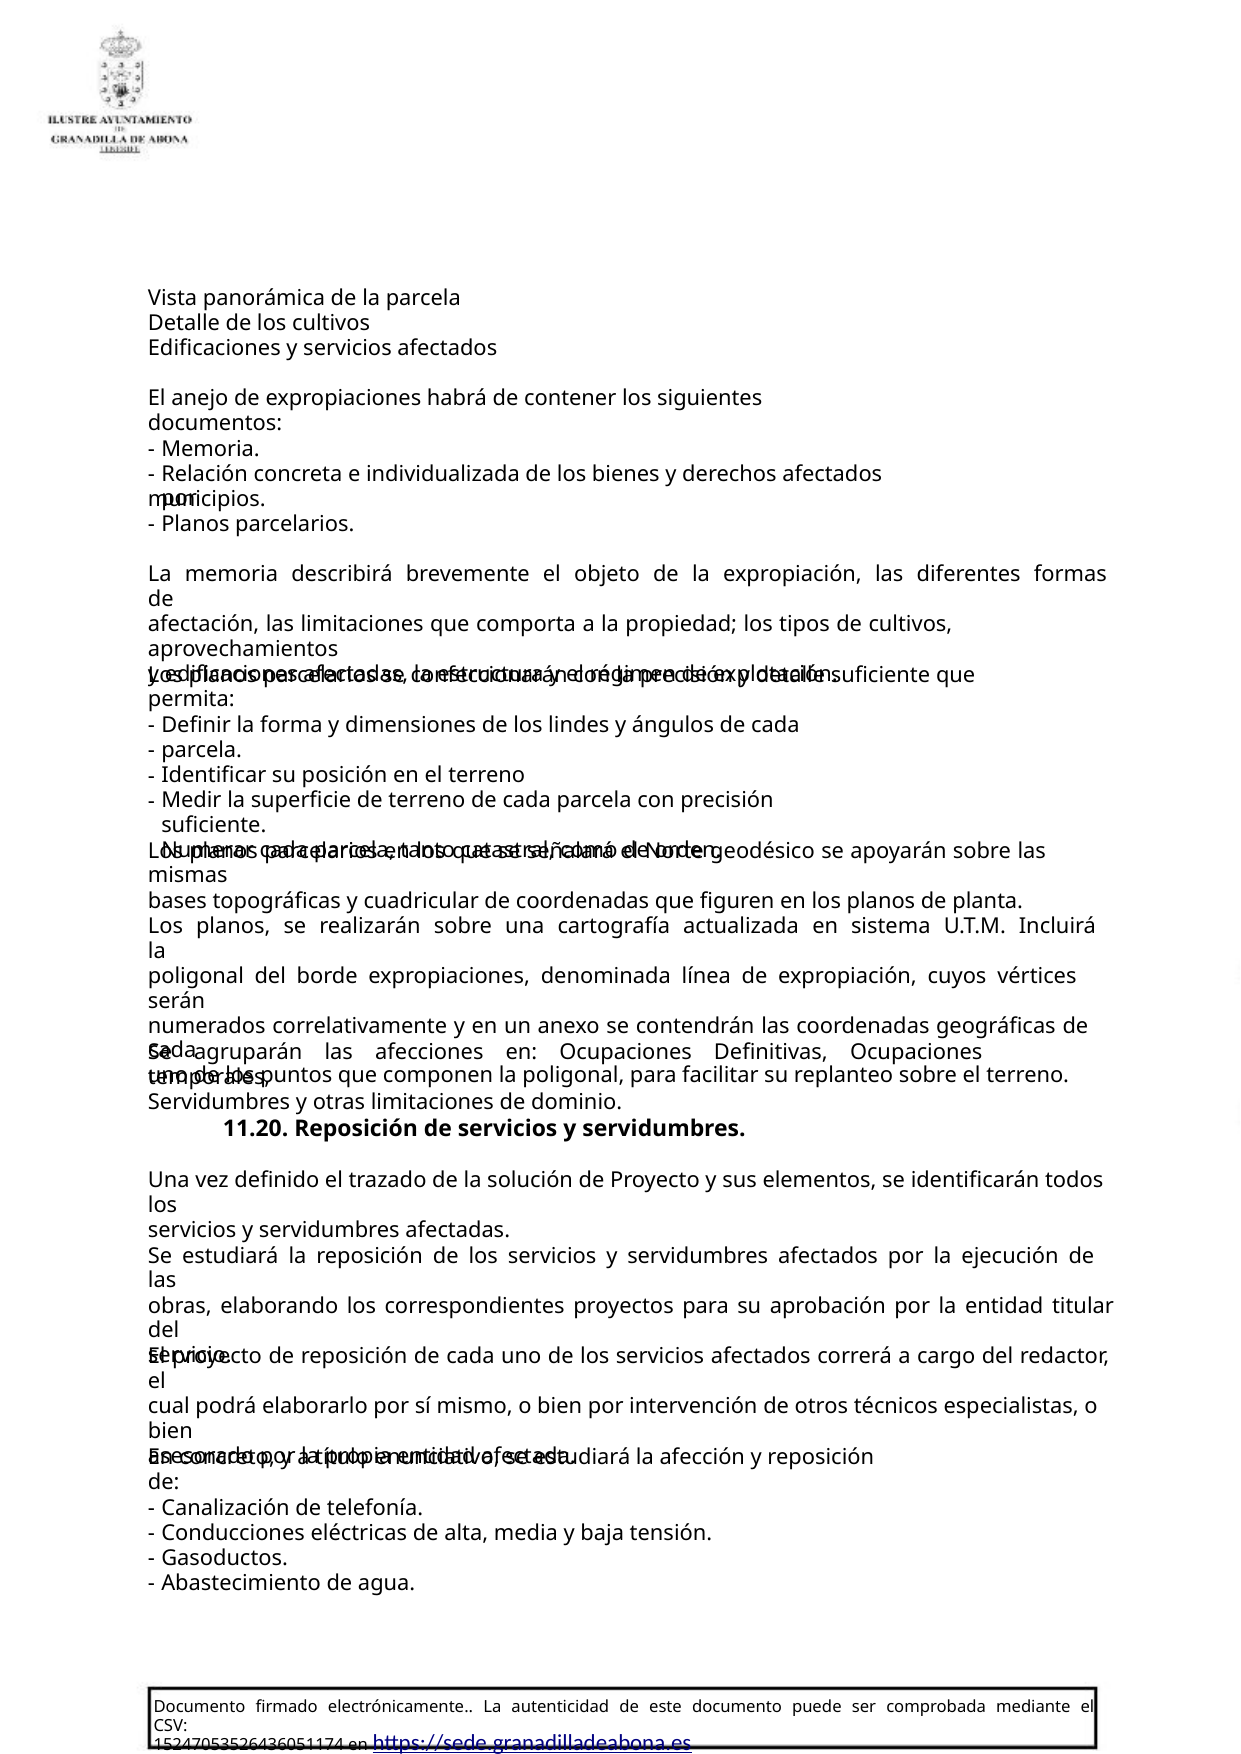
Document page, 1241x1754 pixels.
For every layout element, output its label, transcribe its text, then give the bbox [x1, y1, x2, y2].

text Memoria. [161, 436, 277, 461]
text Gasoductos. [161, 1546, 713, 1570]
text Relación concreta e individualizada de los bienes y derechos afectados por [161, 462, 916, 511]
text 15247053526436051174 en https://sede.granadilladeabona.es [153, 1735, 1113, 1754]
text servicios y servidumbres afectadas. [148, 1218, 1117, 1242]
text Una vez definido el trazado de la solución de Proyecto y sus elementos, se identificarán todos los [148, 1168, 1117, 1217]
text Abastecimiento de agua. [161, 1571, 427, 1595]
text afectación, las limitaciones que comporta a la propiedad; los tipos de cultivos, aprovechamientos [148, 612, 1117, 661]
text Vista panorámica de la parcela [148, 285, 510, 310]
text Los planos parcelarios se confeccionarán con la precisión y detalle suficiente que permita: [148, 663, 1047, 712]
text - [148, 1546, 161, 1570]
text Planos parcelarios. [161, 512, 372, 536]
text cual podrá elaborarlo por sí mismo, o bien por intervención de otros técnicos especialistas, o bien [148, 1394, 1117, 1443]
text Definir la forma y dimensiones de los lindes y ángulos de cada parcela. [161, 713, 875, 762]
text La memoria describirá brevemente el objeto de la expropiación, las diferentes formas de [148, 562, 1117, 611]
text Medir la superficie de terreno de cada parcela con precisión suficiente. [161, 788, 875, 837]
text - [148, 462, 161, 486]
text - [148, 763, 180, 788]
text - [148, 436, 161, 461]
text obras, elaborando los correspondientes proyectos para su aprobación por la entidad titular del [148, 1293, 1117, 1342]
text Los planos parcelarios en los que se señalará el Norte geodésico se apoyarán sobre las mismas [148, 839, 1117, 888]
text Canalización de telefonía. [161, 1495, 713, 1520]
text El anejo de expropiaciones habrá de contener los siguientes documentos: [148, 386, 889, 435]
text - [148, 1521, 161, 1545]
text Documento firmado electrónicamente.. La autenticidad de este documento puede ser comprobada mediante el CSV: [153, 1697, 1113, 1735]
text poligonal del borde expropiaciones, denominada línea de expropiación, cuyos vértices serán [148, 964, 1117, 1013]
text - [148, 738, 180, 763]
text numerados correlativamente y en un anexo se contendrán las coordenadas geográficas de cada [148, 1014, 1117, 1040]
text Conducciones eléctricas de alta, media y baja tensión. [161, 1521, 713, 1545]
text 11.20. Reposición de servicios y servidumbres. [223, 1116, 762, 1141]
text - [148, 1495, 161, 1520]
text Edificaciones y servicios afectados [148, 336, 510, 360]
text - [148, 713, 161, 738]
text Identificar su posición en el terreno [161, 763, 875, 787]
text - [148, 1571, 161, 1595]
text - [148, 512, 161, 536]
text Los planos, se realizarán sobre una cartografía actualizada en sistema U.T.M. Incluirá la [148, 914, 1117, 963]
text Detalle de los cultivos [148, 311, 510, 335]
text En concreto, y a título enunciativo, se estudiará la afección y reposición de: [148, 1445, 902, 1494]
text Servidumbres y otras limitaciones de dominio. [148, 1090, 1117, 1114]
text Se estudiará la reposición de los servicios y servidumbres afectados por la ejecución de las [148, 1244, 1117, 1293]
text asesorado por la propia entidad afectada. [148, 1444, 1117, 1468]
text Se agruparán las afecciones en: Ocupaciones Definitivas, Ocupaciones temporales, [148, 1040, 1117, 1089]
text municipios. [148, 487, 282, 511]
text y edificaciones afectadas, la estructura y el régimen de explotación. [148, 662, 1117, 686]
text El proyecto de reposición de cada uno de los servicios afectados correrá a cargo del redactor, el [148, 1344, 1117, 1393]
text - [148, 789, 161, 813]
text bases topográficas y cuadricular de coordenadas que figuren en los planos de planta. [148, 888, 1117, 913]
